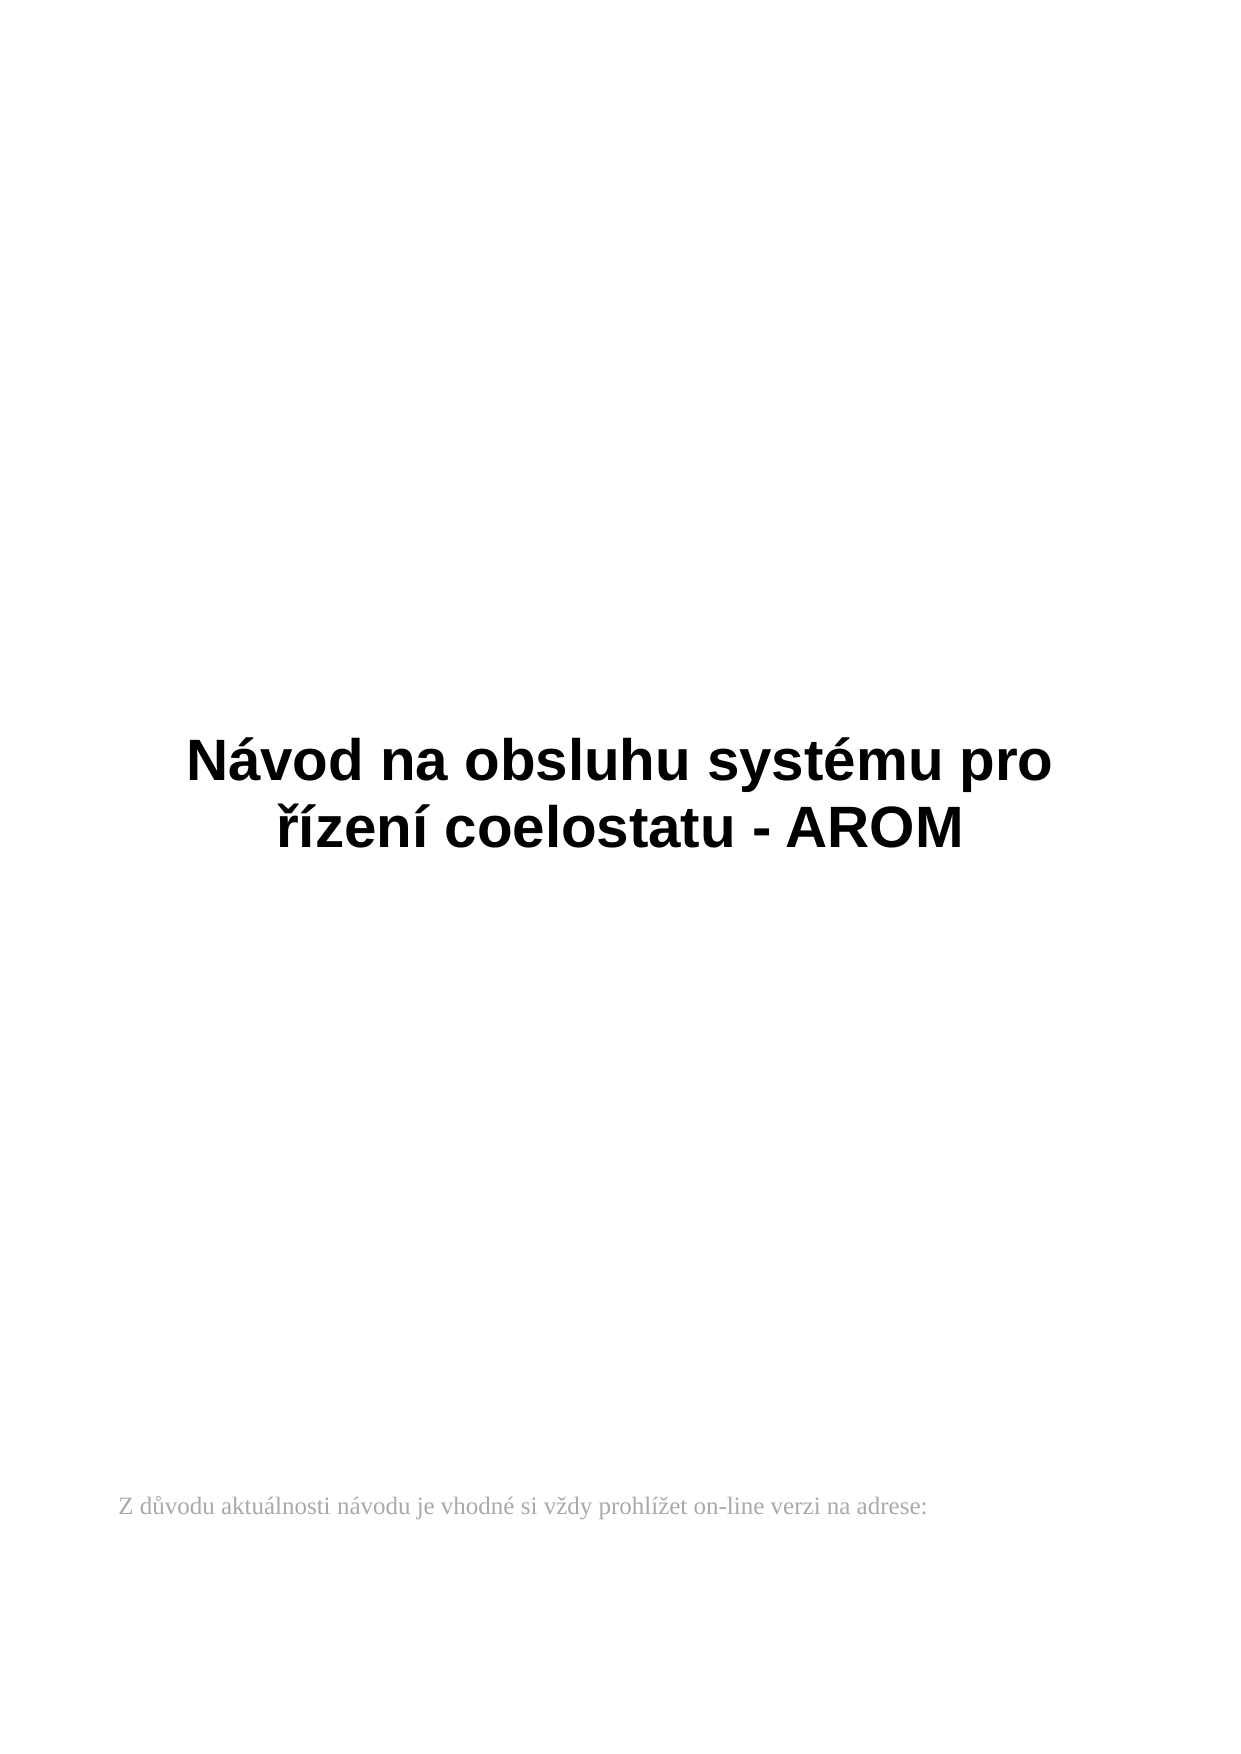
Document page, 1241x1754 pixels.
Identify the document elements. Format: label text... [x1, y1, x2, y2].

title Návod na obsluhu systému pro řízení coelostatu - AROM [118, 725, 1122, 859]
text Z důvodu aktuálnosti návodu je vhodné si vždy prohlížet on-line verzi na adrese: [118, 1491, 1122, 1519]
